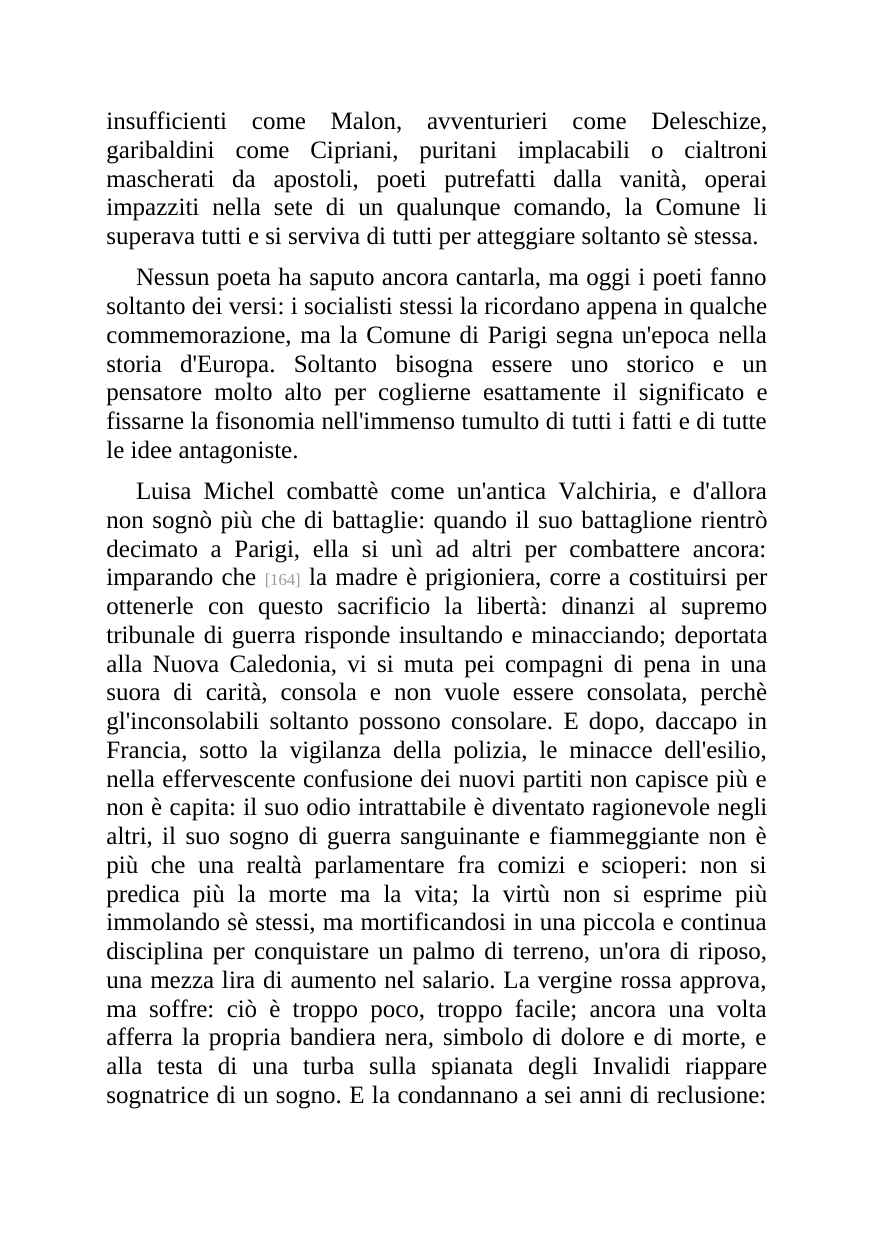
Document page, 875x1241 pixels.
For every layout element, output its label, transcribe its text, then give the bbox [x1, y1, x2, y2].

text insufficienti come Malon, avventurieri come Deleschize, garibaldini come Cipriani, puritani implacabili o cialtroni mascherati da apostoli, poeti putrefatti dalla vanità, operai impazziti nella sete di un qualunque comando, la Comune li superava tutti e si serviva di tutti per atteggiare soltanto sè stessa. [106, 106, 768, 250]
text Nessun poeta ha saputo ancora cantarla, ma oggi i poeti fanno soltanto dei versi: i socialisti stessi la ricordano appena in qualche commemorazione, ma la Comune di Parigi segna un'epoca nella storia d'Europa. Soltanto bisogna essere uno storico e un pensatore molto alto per coglierne esattamente il significato e fissarne la fisonomia nell'immenso tumulto di tutti i fatti e di tutte le idee antagoniste. [106, 262, 768, 464]
text Luisa Michel combattè come un'antica Valchiria, e d'allora non sognò più che di battaglie: quando il suo battaglione rientrò decimato a Parigi, ella si unì ad altri per combattere ancora: imparando che [164] la madre è prigioniera, corre a costituirsi per ottenerle con questo sacrificio la libertà: dinanzi al supremo tribunale di guerra risponde insultando e minacciando; deportata alla Nuova Caledonia, vi si muta pei compagni di pena in una suora di carità, consola e non vuole essere consolata, perchè gl'inconsolabili soltanto possono consolare. E dopo, daccapo in Francia, sotto la vigilanza della polizia, le minacce dell'esilio, nella effervescente confusione dei nuovi partiti non capisce più e non è capita: il suo odio intrattabile è diventato ragionevole negli altri, il suo sogno di guerra sanguinante e fiammeggiante non è più che una realtà parlamentare fra comizi e scioperi: non si predica più la morte ma la vita; la virtù non si esprime più immolando sè stessi, ma mortificandosi in una piccola e continua disciplina per conquistare un palmo di terreno, un'ora di riposo, una mezza lira di aumento nel salario. La vergine rossa approva, ma soffre: ciò è troppo poco, troppo facile; ancora una volta afferra la propria bandiera nera, simbolo di dolore e di morte, e alla testa di una turba sulla spianata degli Invalidi riappare sognatrice di un sogno. E la condannano a sei anni di reclusione: [106, 476, 768, 1109]
